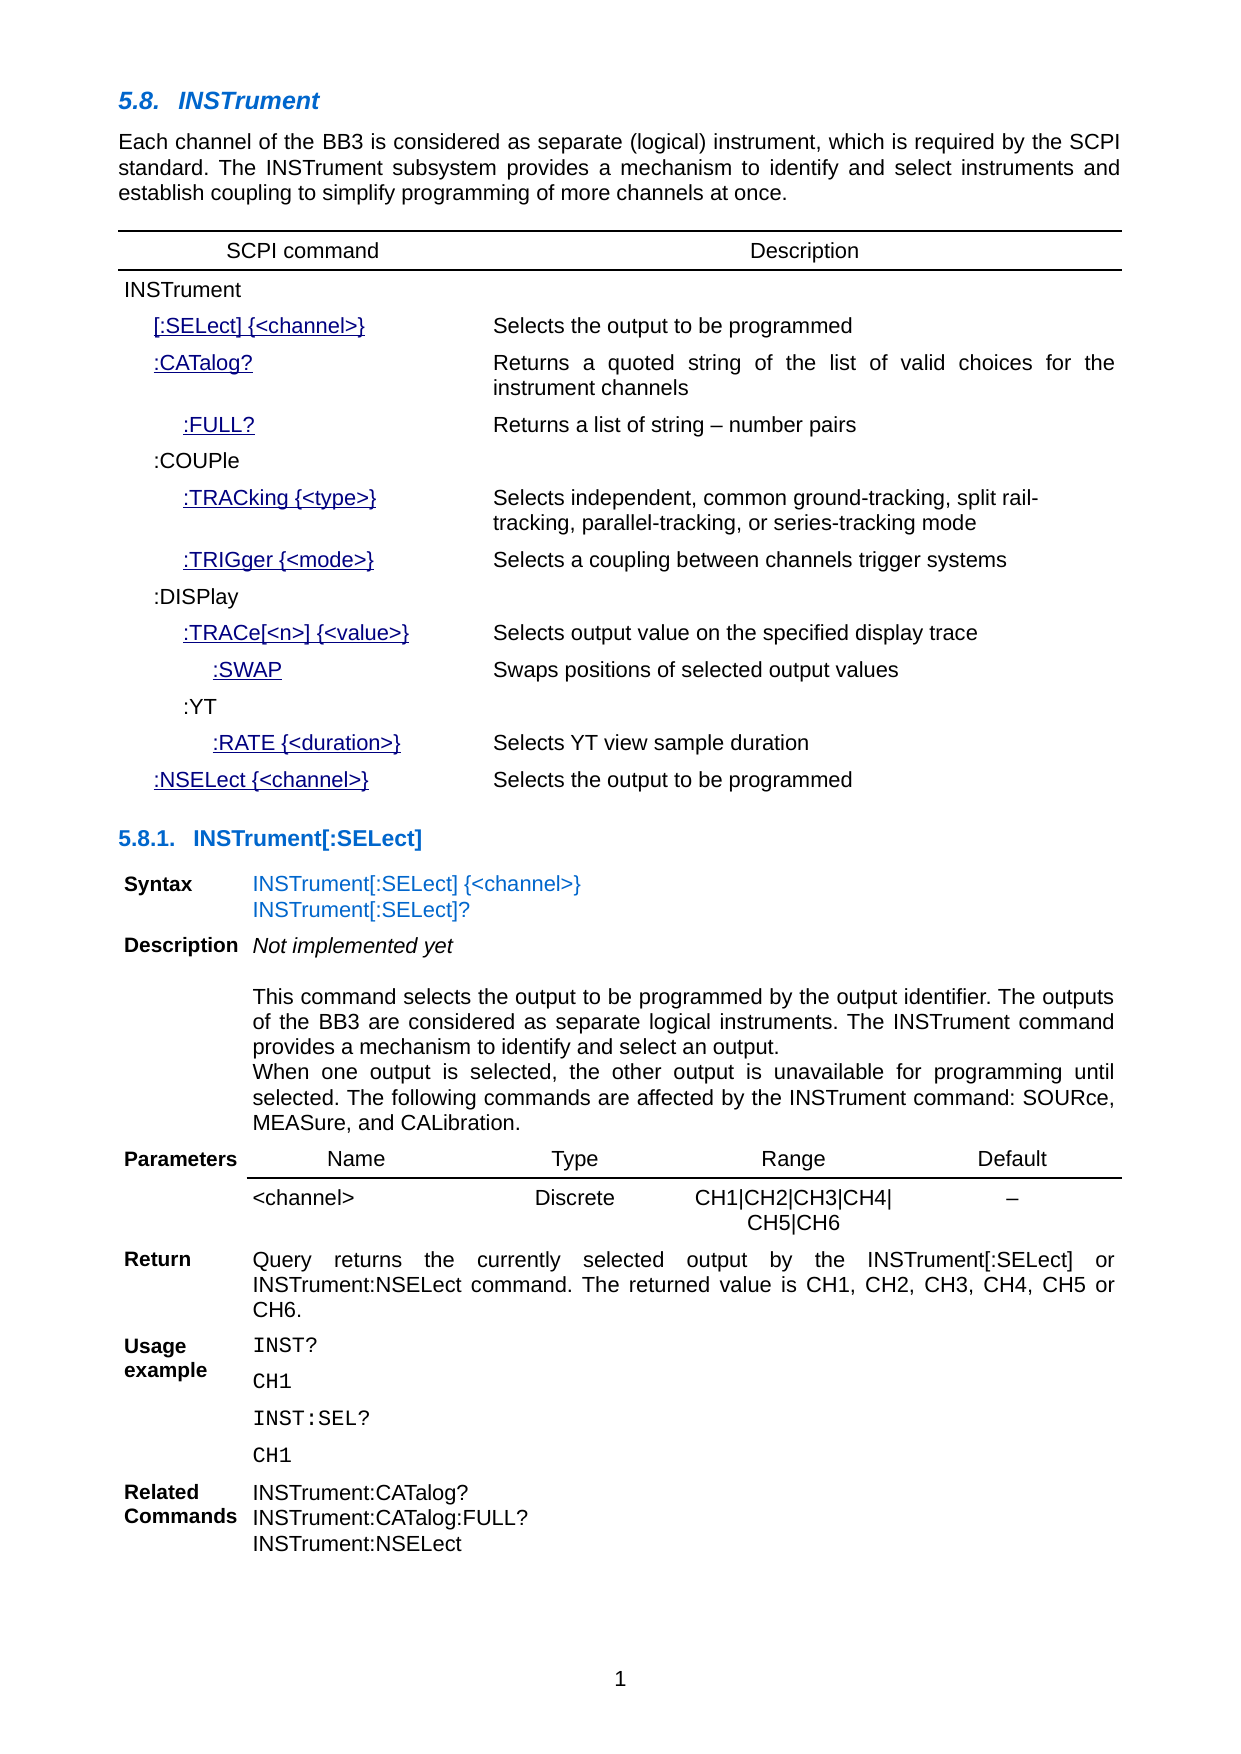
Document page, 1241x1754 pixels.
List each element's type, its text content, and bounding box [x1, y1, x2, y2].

table_cell <channel> [247, 1179, 465, 1241]
table_cell :DISPlay [118, 578, 487, 614]
table_cell Selects a coupling between channels trigger systems [487, 541, 1122, 578]
table_cell :COUPle [118, 443, 487, 479]
table_header INSTrument[:SELect] {<channel>} INSTrument[:SELect]? [247, 866, 1122, 927]
table_cell INST? CH1 INST:SEL? CH1 [247, 1328, 1122, 1474]
table_cell Not implemented yet This command selects the output to be programmed by the output identifier. The outputs of the BB3 are considered as separate logical instruments. The INSTrument command provides a mechanism to identify and select an output. When one output is selected, the other output is unavailable for programming until selected. The following commands are affected by the INSTrument command: SOURce, MEASure, and CALibration. [247, 928, 1122, 1141]
table_cell Selects the output to be programmed [487, 761, 1122, 798]
table_cell Query returns the currently selected output by the INSTrument[:SELect] or INSTrument:NSELect command. The returned value is CH1, CH2, CH3, CH4, CH5 or CH6. [247, 1241, 1122, 1328]
table_cell Type [465, 1141, 684, 1177]
table_cell :YT [118, 688, 487, 724]
text Each channel of the BB3 is considered as separate (logical) instrument, which is required by the SCPI standard. The INSTrument subsystem provides a mechanism to identify and select instruments and establish coupling to simplify programming of more channels at once. [118, 129, 1122, 205]
table_cell Selects independent, common ground-tracking, split rail-tracking, parallel-tracking, or series-tracking mode [487, 479, 1122, 541]
table_cell Returns a list of string – number pairs [487, 406, 1122, 443]
table_cell :RATE {<duration>} [118, 725, 487, 761]
table_cell :SWAP [118, 651, 487, 688]
table_cell :NSELect {<channel>} [118, 761, 487, 798]
table_cell :TRACking {<type>} [118, 479, 487, 541]
table_cell Name [247, 1141, 465, 1177]
subtitle INSTrument [118, 86, 1122, 114]
table_cell Usage example [118, 1328, 247, 1474]
table_cell :CATalog? [118, 344, 487, 406]
table_cell CH1|CH2|CH3|CH4|CH5|CH6 [684, 1179, 903, 1241]
table_cell INSTrument:CATalog? INSTrument:CATalog:FULL? INSTrument:NSELect [247, 1474, 1122, 1561]
table_cell Range [684, 1141, 903, 1177]
table_cell – [903, 1179, 1122, 1241]
table_header Description [487, 232, 1122, 269]
table_cell :FULL? [118, 406, 487, 443]
subtitle INSTrument[:SELect] [118, 824, 1122, 851]
table_cell Returns a quoted string of the list of valid choices for the instrument channels [487, 344, 1122, 406]
table_cell [:SELect] {<channel>} [118, 308, 487, 344]
table_cell [487, 271, 1122, 307]
table_cell Selects YT view sample duration [487, 725, 1122, 761]
table_cell Parameters [118, 1141, 247, 1241]
table_cell Swaps positions of selected output values [487, 651, 1122, 688]
table_cell Selects the output to be programmed [487, 308, 1122, 344]
table_cell Description [118, 928, 247, 1141]
table_cell Discrete [465, 1179, 684, 1241]
table_cell [487, 688, 1122, 724]
table_header Syntax [118, 866, 247, 927]
table_cell Default [903, 1141, 1122, 1177]
table_cell [487, 443, 1122, 479]
table_cell Related Commands [118, 1474, 247, 1561]
table_header SCPI command [118, 232, 487, 269]
table_cell INSTrument [118, 271, 487, 307]
table_cell [487, 578, 1122, 614]
table_cell Return [118, 1241, 247, 1328]
table_cell Selects output value on the specified display trace [487, 615, 1122, 651]
table_cell :TRIGger {<mode>} [118, 541, 487, 578]
table_cell :TRACe[<n>] {<value>} [118, 615, 487, 651]
